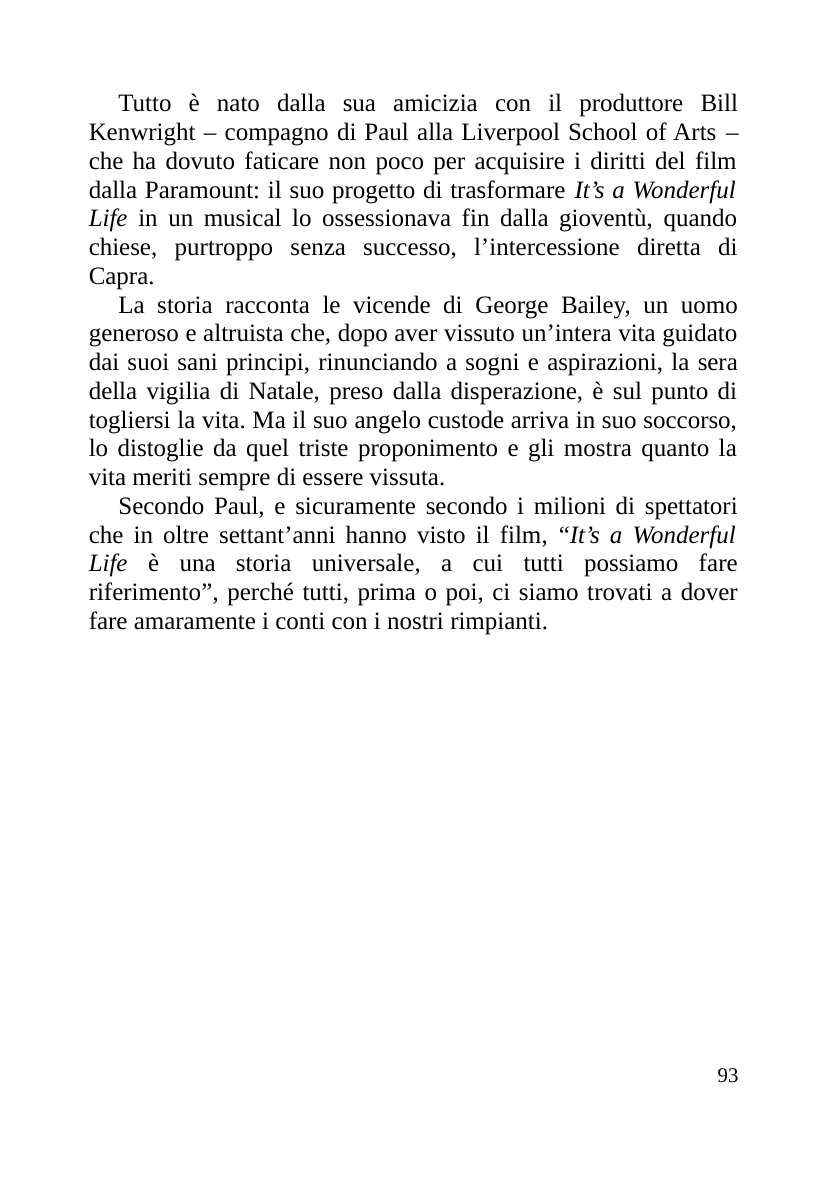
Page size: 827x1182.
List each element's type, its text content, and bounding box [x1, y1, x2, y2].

text Secondo Paul, e sicuramente secondo i milioni di spettatori che in oltre settant’anni hanno visto il film, “It’s a Wonderful Life è una storia universale, a cui tutti possiamo fare riferimento”, perché tutti, prima o poi, ci siamo trovati a dover fare amaramente i conti con i nostri rimpianti. [88, 491, 738, 635]
text La storia racconta le vicende di George Bailey, un uomo generoso e altruista che, dopo aver vissuto un’intera vita guidato dai suoi sani principi, rinunciando a sogni e aspirazioni, la sera della vigilia di Natale, preso dalla disperazione, è sul punto di togliersi la vita. Ma il suo angelo custode arriva in suo soccorso, lo distoglie da quel triste proponimento e gli mostra quanto la vita meriti sempre di essere vissuta. [88, 290, 738, 491]
text Tutto è nato dalla sua amicizia con il produttore Bill Kenwright – compagno di Paul alla Liverpool School of Arts – che ha dovuto faticare non poco per acquisire i diritti del film dalla Paramount: il suo progetto di trasformare It’s a Wonderful Life in un musical lo ossessionava fin dalla gioventù, quando chiese, purtroppo senza successo, l’intercessione diretta di Capra. [88, 88, 738, 290]
